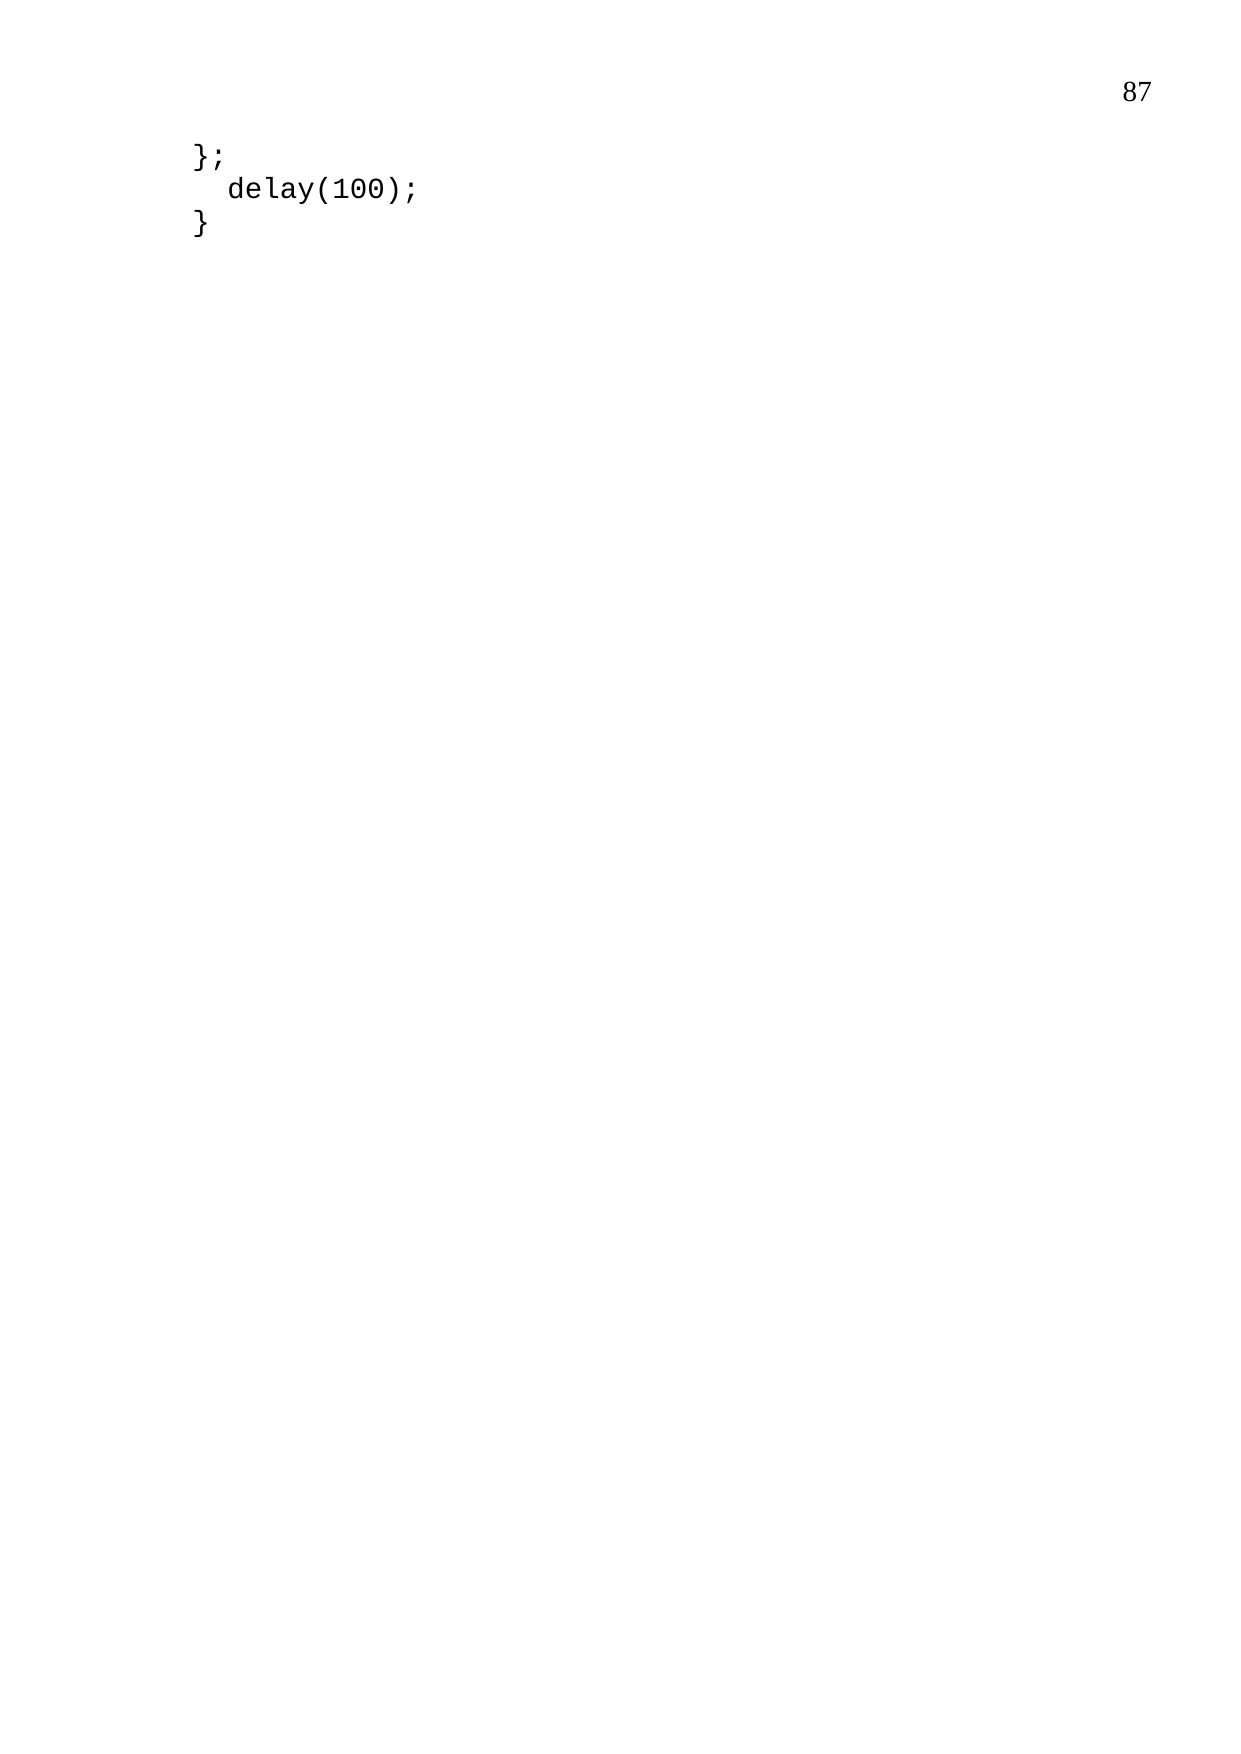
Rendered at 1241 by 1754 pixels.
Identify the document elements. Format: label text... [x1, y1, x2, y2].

text delay(100); [192, 174, 1152, 207]
text }; [192, 141, 1152, 174]
text } [192, 207, 1152, 240]
